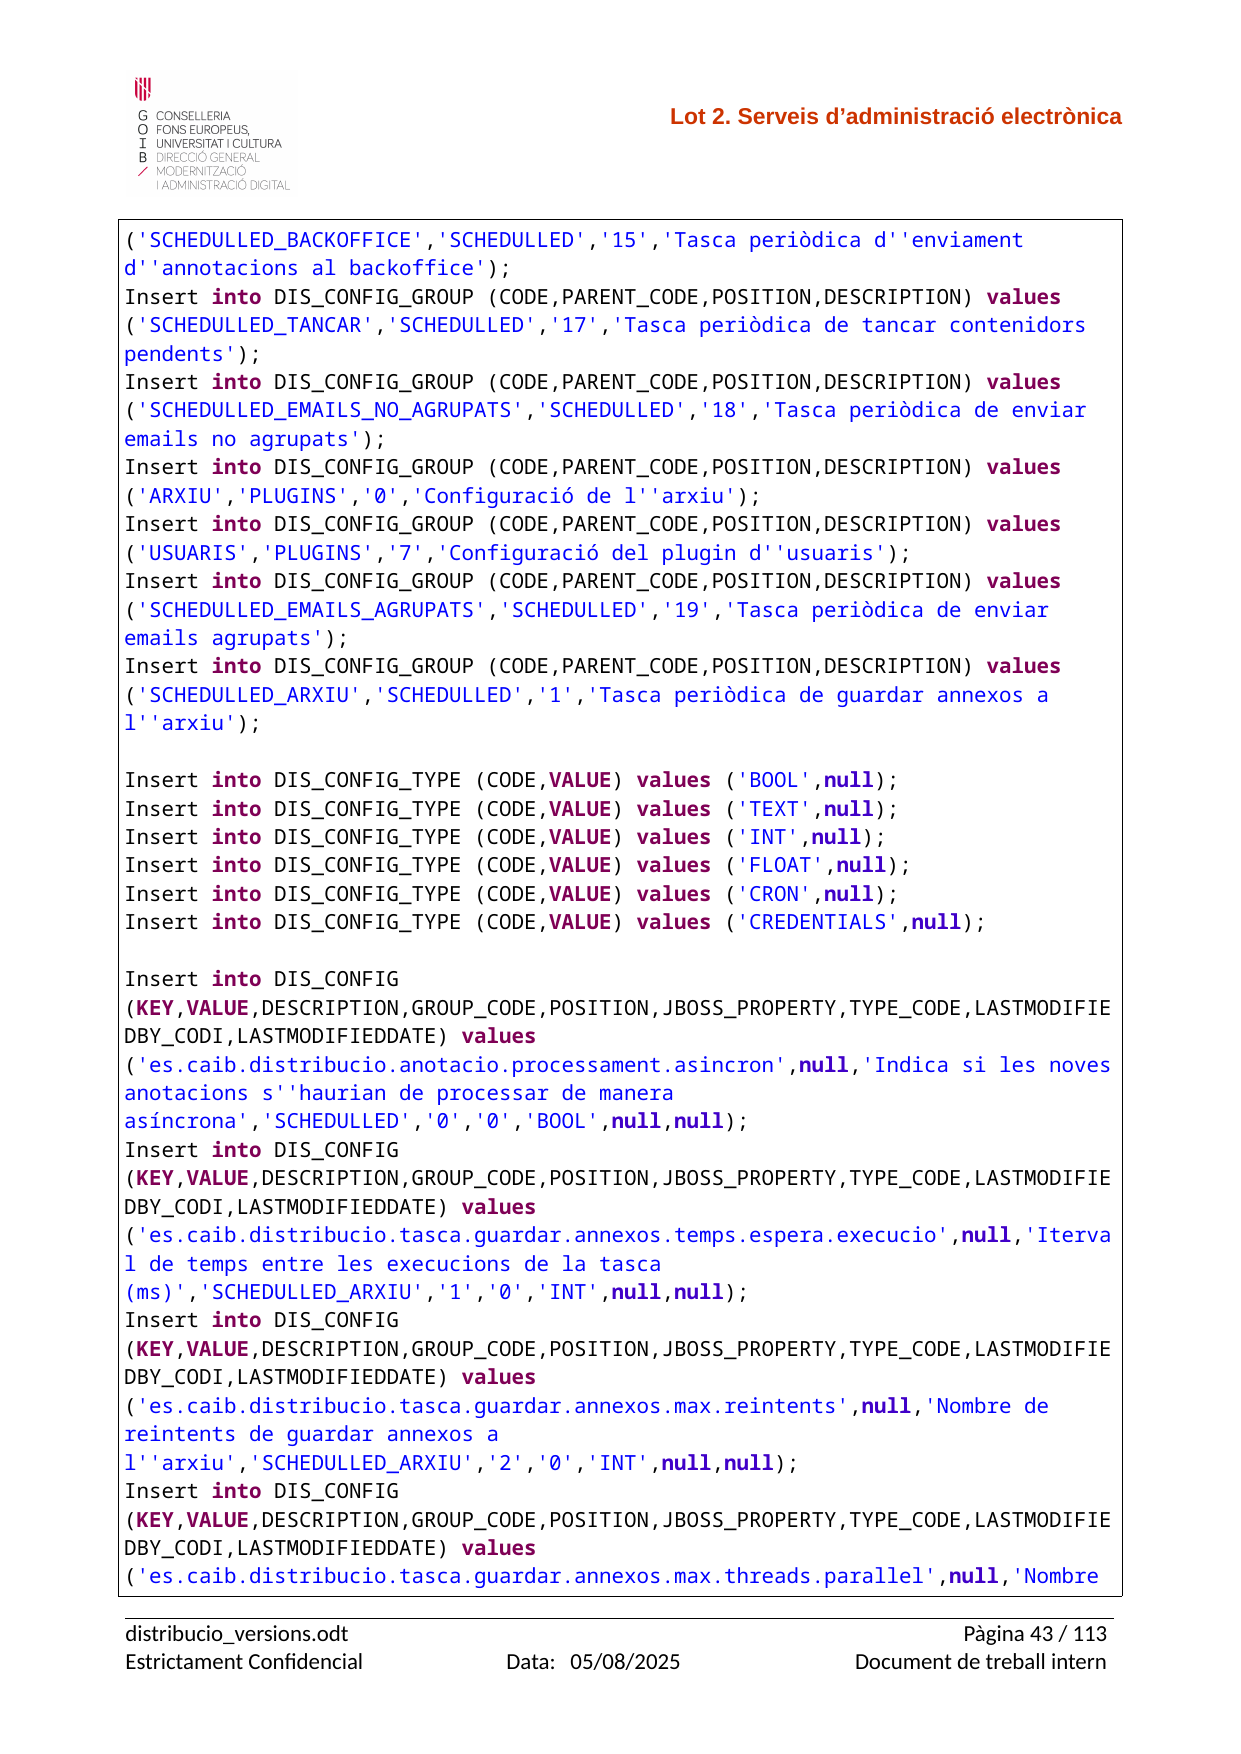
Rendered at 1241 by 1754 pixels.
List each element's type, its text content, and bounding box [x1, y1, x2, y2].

table_header ('SCHEDULLED_BACKOFFICE','SCHEDULLED','15','Tasca periòdica d''enviament d''annotacions al backoffice'); Insert into DIS_CONFIG_GROUP (CODE,PARENT_CODE,POSITION,DESCRIPTION) values ('SCHEDULLED_TANCAR','SCHEDULLED','17','Tasca periòdica de tancar contenidors pendents'); Insert into DIS_CONFIG_GROUP (CODE,PARENT_CODE,POSITION,DESCRIPTION) values ('SCHEDULLED_EMAILS_NO_AGRUPATS','SCHEDULLED','18','Tasca periòdica de enviar emails no agrupats'); Insert into DIS_CONFIG_GROUP (CODE,PARENT_CODE,POSITION,DESCRIPTION) values ('ARXIU','PLUGINS','0','Configuració de l''arxiu'); Insert into DIS_CONFIG_GROUP (CODE,PARENT_CODE,POSITION,DESCRIPTION) values ('USUARIS','PLUGINS','7','Configuració del plugin d''usuaris'); Insert into DIS_CONFIG_GROUP (CODE,PARENT_CODE,POSITION,DESCRIPTION) values ('SCHEDULLED_EMAILS_AGRUPATS','SCHEDULLED','19','Tasca periòdica de enviar emails agrupats'); Insert into DIS_CONFIG_GROUP (CODE,PARENT_CODE,POSITION,DESCRIPTION) values ('SCHEDULLED_ARXIU','SCHEDULLED','1','Tasca periòdica de guardar annexos a l''arxiu'); Insert into DIS_CONFIG_TYPE (CODE,VALUE) values ('BOOL',null); Insert into DIS_CONFIG_TYPE (CODE,VALUE) values ('TEXT',null); Insert into DIS_CONFIG_TYPE (CODE,VALUE) values ('INT',null); Insert into DIS_CONFIG_TYPE (CODE,VALUE) values ('FLOAT',null); Insert into DIS_CONFIG_TYPE (CODE,VALUE) values ('CRON',null); Insert into DIS_CONFIG_TYPE (CODE,VALUE) values ('CREDENTIALS',null); Insert into DIS_CONFIG (KEY,VALUE,DESCRIPTION,GROUP_CODE,POSITION,JBOSS_PROPERTY,TYPE_CODE,LASTMODIFIEDBY_CODI,LASTMODIFIEDDATE) values ('es.caib.distribucio.anotacio.processament.asincron',null,'Indica si les noves anotacions s''haurian de processar de manera asíncrona','SCHEDULLED','0','0','BOOL',null,null); Insert into DIS_CONFIG (KEY,VALUE,DESCRIPTION,GROUP_CODE,POSITION,JBOSS_PROPERTY,TYPE_CODE,LASTMODIFIEDBY_CODI,LASTMODIFIEDDATE) values ('es.caib.distribucio.tasca.guardar.annexos.temps.espera.execucio',null,'Iterval de temps entre les execucions de la tasca (ms)','SCHEDULLED_ARXIU','1','0','INT',null,null); Insert into DIS_CONFIG (KEY,VALUE,DESCRIPTION,GROUP_CODE,POSITION,JBOSS_PROPERTY,TYPE_CODE,LASTMODIFIEDBY_CODI,LASTMODIFIEDDATE) values ('es.caib.distribucio.tasca.guardar.annexos.max.reintents',null,'Nombre de reintents de guardar annexos a l''arxiu','SCHEDULLED_ARXIU','2','0','INT',null,null); Insert into DIS_CONFIG (KEY,VALUE,DESCRIPTION,GROUP_CODE,POSITION,JBOSS_PROPERTY,TYPE_CODE,LASTMODIFIEDBY_CODI,LASTMODIFIEDDATE) values ('es.caib.distribucio.tasca.guardar.annexos.max.threads.parallel',null,'Nombre [119, 220, 1122, 1596]
picture [126, 70, 299, 197]
